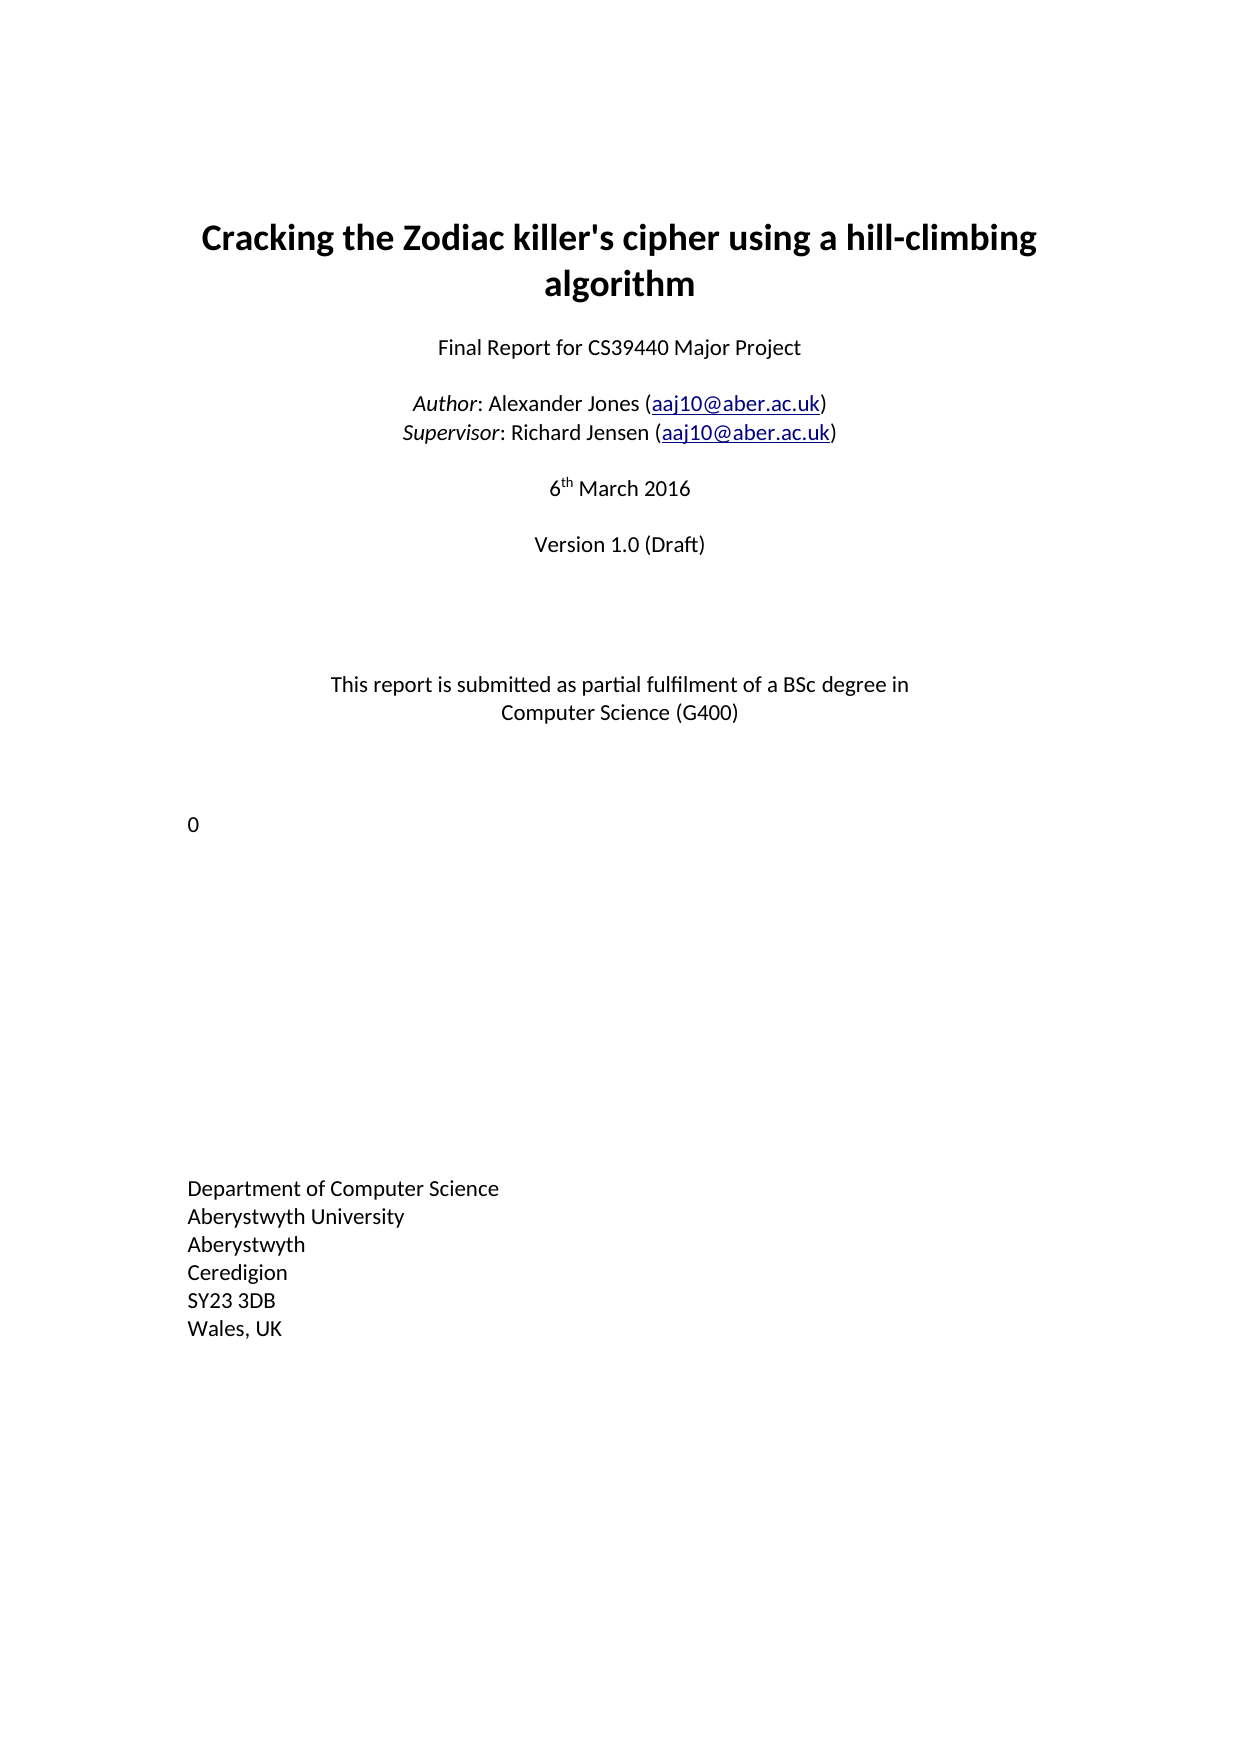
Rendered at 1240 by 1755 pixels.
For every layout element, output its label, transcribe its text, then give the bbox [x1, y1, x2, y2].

text SY23 3DB [187, 1286, 1052, 1314]
text This report is submitted as partial fulfilment of a BSc degree in Computer Science (G400) [187, 670, 1052, 726]
text Version 1.0 (Draft) [187, 530, 1052, 558]
text Aberystwyth University [187, 1202, 1052, 1230]
text Aberystwyth [187, 1230, 1052, 1258]
text Final Report for CS39440 Major Project [187, 333, 1052, 362]
text 6th March 2016 [187, 474, 1052, 502]
text Supervisor: Richard Jensen (aaj10@aber.ac.uk) [187, 418, 1052, 446]
text Wales, UK [187, 1314, 1052, 1342]
text 0 [187, 810, 1052, 838]
text Ceredigion [187, 1258, 1052, 1286]
text Department of Computer Science [187, 1174, 1052, 1202]
text Author: Alexander Jones (aaj10@aber.ac.uk) [187, 389, 1052, 418]
text Cracking the Zodiac killer's cipher using a hill-climbing algorithm [187, 214, 1052, 306]
